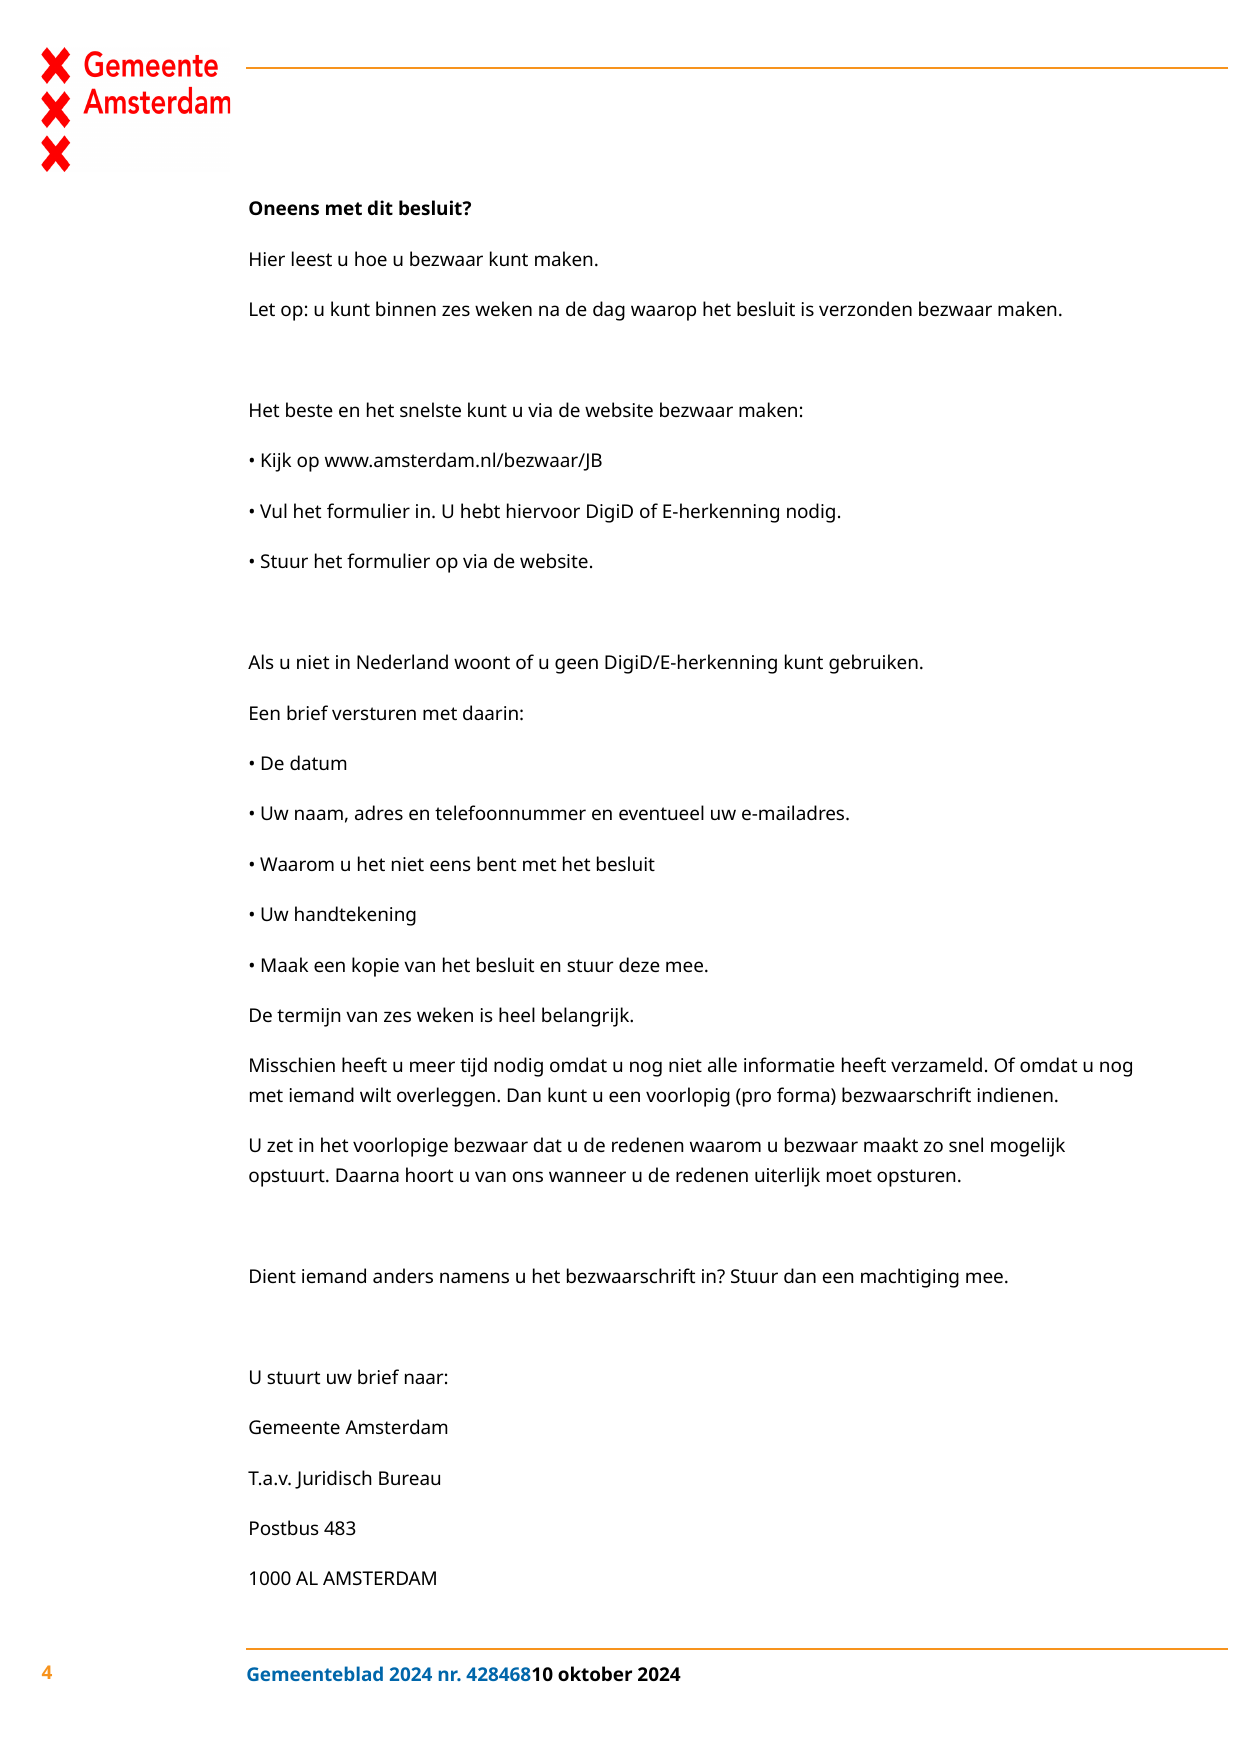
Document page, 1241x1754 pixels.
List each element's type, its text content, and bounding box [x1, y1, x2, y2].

text U stuurt uw brief naar: [248, 1364, 1152, 1390]
text Hier leest u hoe u bezwaar kunt maken. [248, 246, 1152, 272]
text • De datum [248, 750, 1152, 776]
text Als u niet in Nederland woont of u geen DigiD/E-herkenning kunt gebruiken. [248, 649, 1152, 675]
text • Stuur het formulier op via de website. [248, 548, 1152, 574]
text • Vul het formulier in. U hebt hiervoor DigiD of E-herkenning nodig. [248, 498, 1152, 524]
text Postbus 483 [248, 1515, 1152, 1541]
text Het beste en het snelste kunt u via de website bezwaar maken: [248, 397, 1152, 423]
text • Uw handtekening [248, 901, 1152, 927]
text • Uw naam, adres en telefoonnummer en eventueel uw e-mailadres. [248, 801, 1152, 826]
text Dient iemand anders namens u het bezwaarschrift in? Stuur dan een machtiging mee. [248, 1263, 1152, 1289]
text De termijn van zes weken is heel belangrijk. [248, 1002, 1152, 1028]
text U zet in het voorlopige bezwaar dat u de redenen waarom u bezwaar maakt zo snel mogelijk opstuurt. Daarna hoort u van ons wanneer u de redenen uiterlijk moet opsturen. [248, 1133, 1152, 1188]
text Misschien heeft u meer tijd nodig omdat u nog niet alle informatie heeft verzameld. Of omdat u nog met iemand wilt overleggen. Dan kunt u een voorlopig (pro forma) bezwaarschrift indienen. [248, 1053, 1152, 1108]
text • Maak een kopie van het besluit en stuur deze mee. [248, 952, 1152, 978]
text • Waarom u het niet eens bent met het besluit [248, 851, 1152, 877]
text T.a.v. Juridisch Bureau [248, 1465, 1152, 1491]
text Let op: u kunt binnen zes weken na de dag waarop het besluit is verzonden bezwaar maken. [248, 296, 1152, 322]
text Oneens met dit besluit? [248, 196, 1152, 221]
text Gemeente Amsterdam [248, 1414, 1152, 1440]
text • Kijk op www.amsterdam.nl/bezwaar/JB [248, 448, 1152, 473]
picture [41, 47, 231, 172]
text Een brief versturen met daarin: [248, 700, 1152, 726]
text 1000 AL AMSTERDAM [248, 1566, 1152, 1591]
